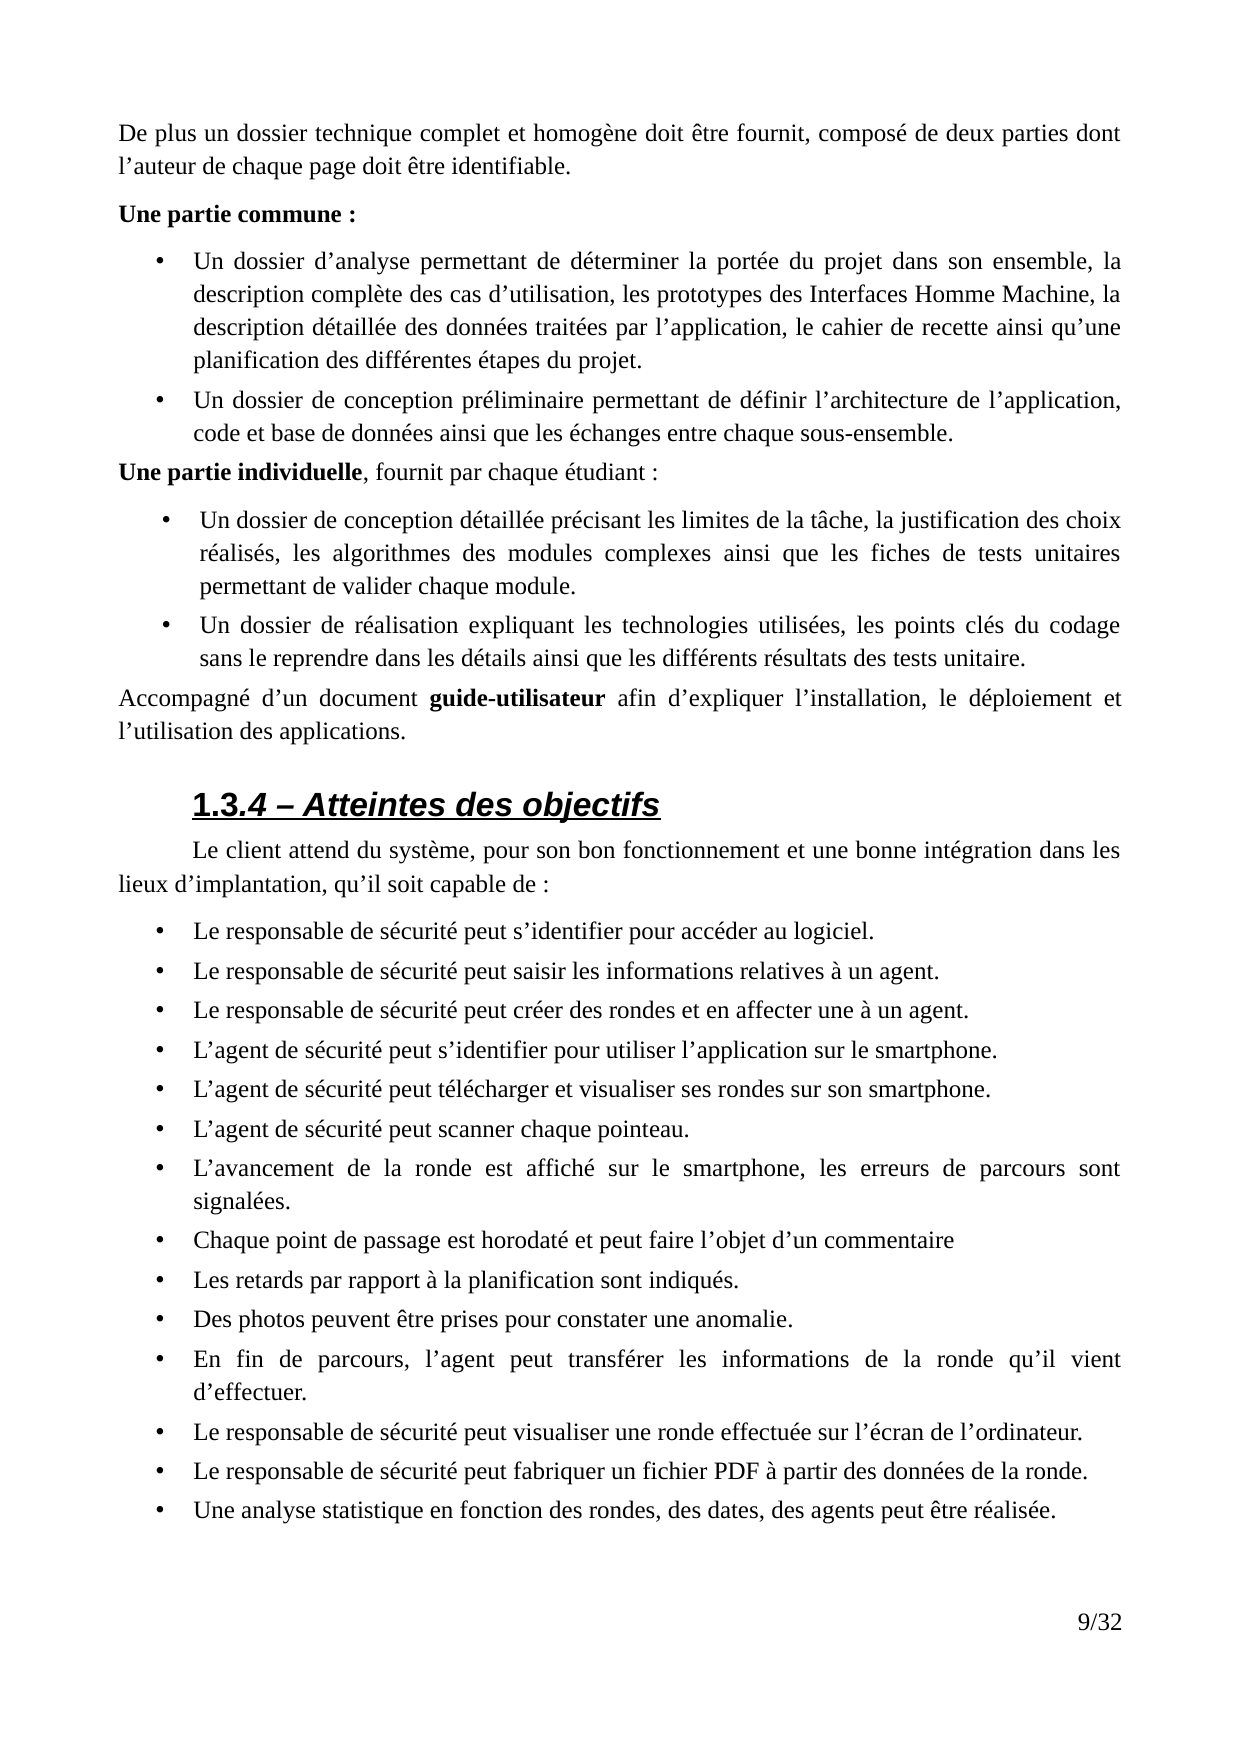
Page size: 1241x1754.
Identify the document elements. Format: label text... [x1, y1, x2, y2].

text Le client attend du système, pour son bon fonctionnement et une bonne intégration dans les lieux d’implantation, qu’il soit capable de : [118, 836, 1122, 897]
subtitle 1.3.4 – Atteintes des objectifs [118, 784, 1122, 823]
list L’avancement de la ronde est affiché sur le smartphone, les erreurs de parcours sont signalées. [156, 1153, 1122, 1215]
list L’agent de sécurité peut télécharger et visualiser ses rondes sur son smartphone. [156, 1074, 1122, 1103]
list L’agent de sécurité peut s’identifier pour utiliser l’application sur le smartphone. [156, 1035, 1122, 1063]
list Des photos peuvent être prises pour constater une anomalie. [156, 1304, 1122, 1333]
list Chaque point de passage est horodaté et peut faire l’objet d’un commentaire [156, 1226, 1122, 1254]
list Un dossier d’analyse permettant de déterminer la portée du projet dans son ensemble, la description complète des cas d’utilisation, les prototypes des Interfaces Homme Machine, la description détaillée des données traitées par l’application, le cahier de recette ainsi qu’une planification des différentes étapes du projet. [156, 246, 1122, 374]
list Le responsable de sécurité peut saisir les informations relatives à un agent. [156, 956, 1122, 984]
list Un dossier de conception préliminaire permettant de définir l’architecture de l’application, code et base de données ainsi que les échanges entre chaque sous-ensemble. [156, 385, 1122, 447]
list Le responsable de sécurité peut fabriquer un fichier PDF à partir des données de la ronde. [156, 1456, 1122, 1485]
text De plus un dossier technique complet et homogène doit être fournit, composé de deux parties dont l’auteur de chaque page doit être identifiable. [118, 118, 1122, 180]
list Le responsable de sécurité peut créer des rondes et en affecter une à un agent. [156, 995, 1122, 1024]
list Un dossier de conception détaillée précisant les limites de la tâche, la justification des choix réalisés, les algorithmes des modules complexes ainsi que les fiches de tests unitaires permettant de valider chaque module. [162, 505, 1122, 600]
list Un dossier de réalisation expliquant les technologies utilisées, les points clés du codage sans le reprendre dans les détails ainsi que les différents résultats des tests unitaire. [162, 611, 1122, 672]
text Accompagné d’un document guide-utilisateur afin d’expliquer l’installation, le déploiement et l’utilisation des applications. [118, 683, 1122, 745]
list En fin de parcours, l’agent peut transférer les informations de la ronde qu’il vient d’effectuer. [156, 1344, 1122, 1406]
list Le responsable de sécurité peut s’identifier pour accéder au logiciel. [156, 916, 1122, 945]
list Le responsable de sécurité peut visualiser une ronde effectuée sur l’écran de l’ordinateur. [156, 1417, 1122, 1445]
text Une partie commune : [118, 199, 1122, 227]
list L’agent de sécurité peut scanner chaque pointeau. [156, 1114, 1122, 1142]
list Les retards par rapport à la planification sont indiqués. [156, 1265, 1122, 1294]
list Une analyse statistique en fonction des rondes, des dates, des agents peut être réalisée. [156, 1496, 1122, 1524]
text Une partie individuelle, fournit par chaque étudiant : [118, 457, 1122, 486]
